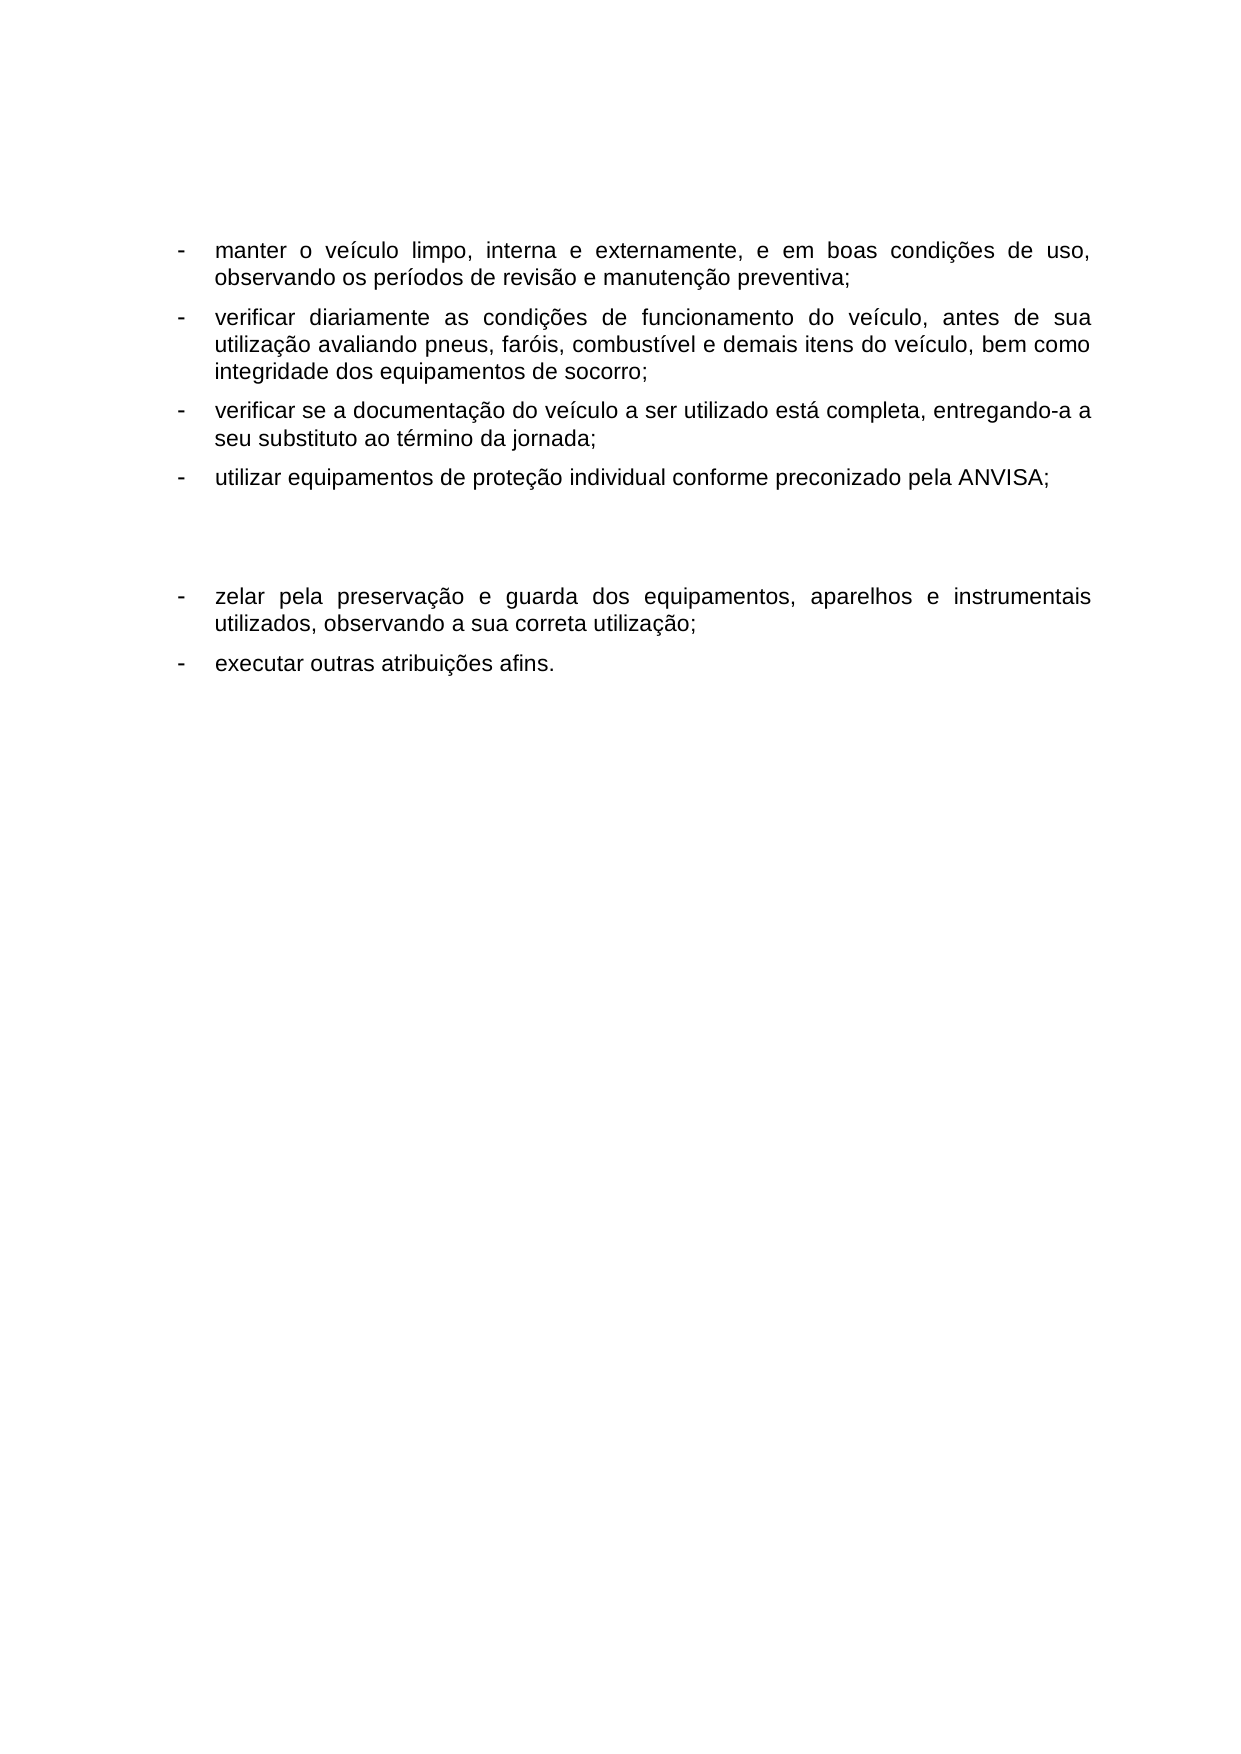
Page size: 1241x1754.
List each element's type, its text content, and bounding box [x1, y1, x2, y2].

list manter o veículo limpo, interna e externamente, e em boas condições de uso, observando os períodos de revisão e manutenção preventiva; [177, 236, 1092, 291]
list verificar diariamente as condições de funcionamento do veículo, antes de sua utilização avaliando pneus, faróis, combustível e demais itens do veículo, bem como integridade dos equipamentos de socorro; [177, 303, 1092, 384]
list zelar pela preservação e guarda dos equipamentos, aparelhos e instrumentais utilizados, observando a sua correta utilização; [177, 582, 1092, 636]
list utilizar equipamentos de proteção individual conforme preconizado pela ANVISA; [177, 463, 1092, 491]
list verificar se a documentação do veículo a ser utilizado está completa, entregando-a a seu substituto ao término da jornada; [177, 397, 1092, 451]
list executar outras atribuições afins. [177, 649, 1092, 676]
